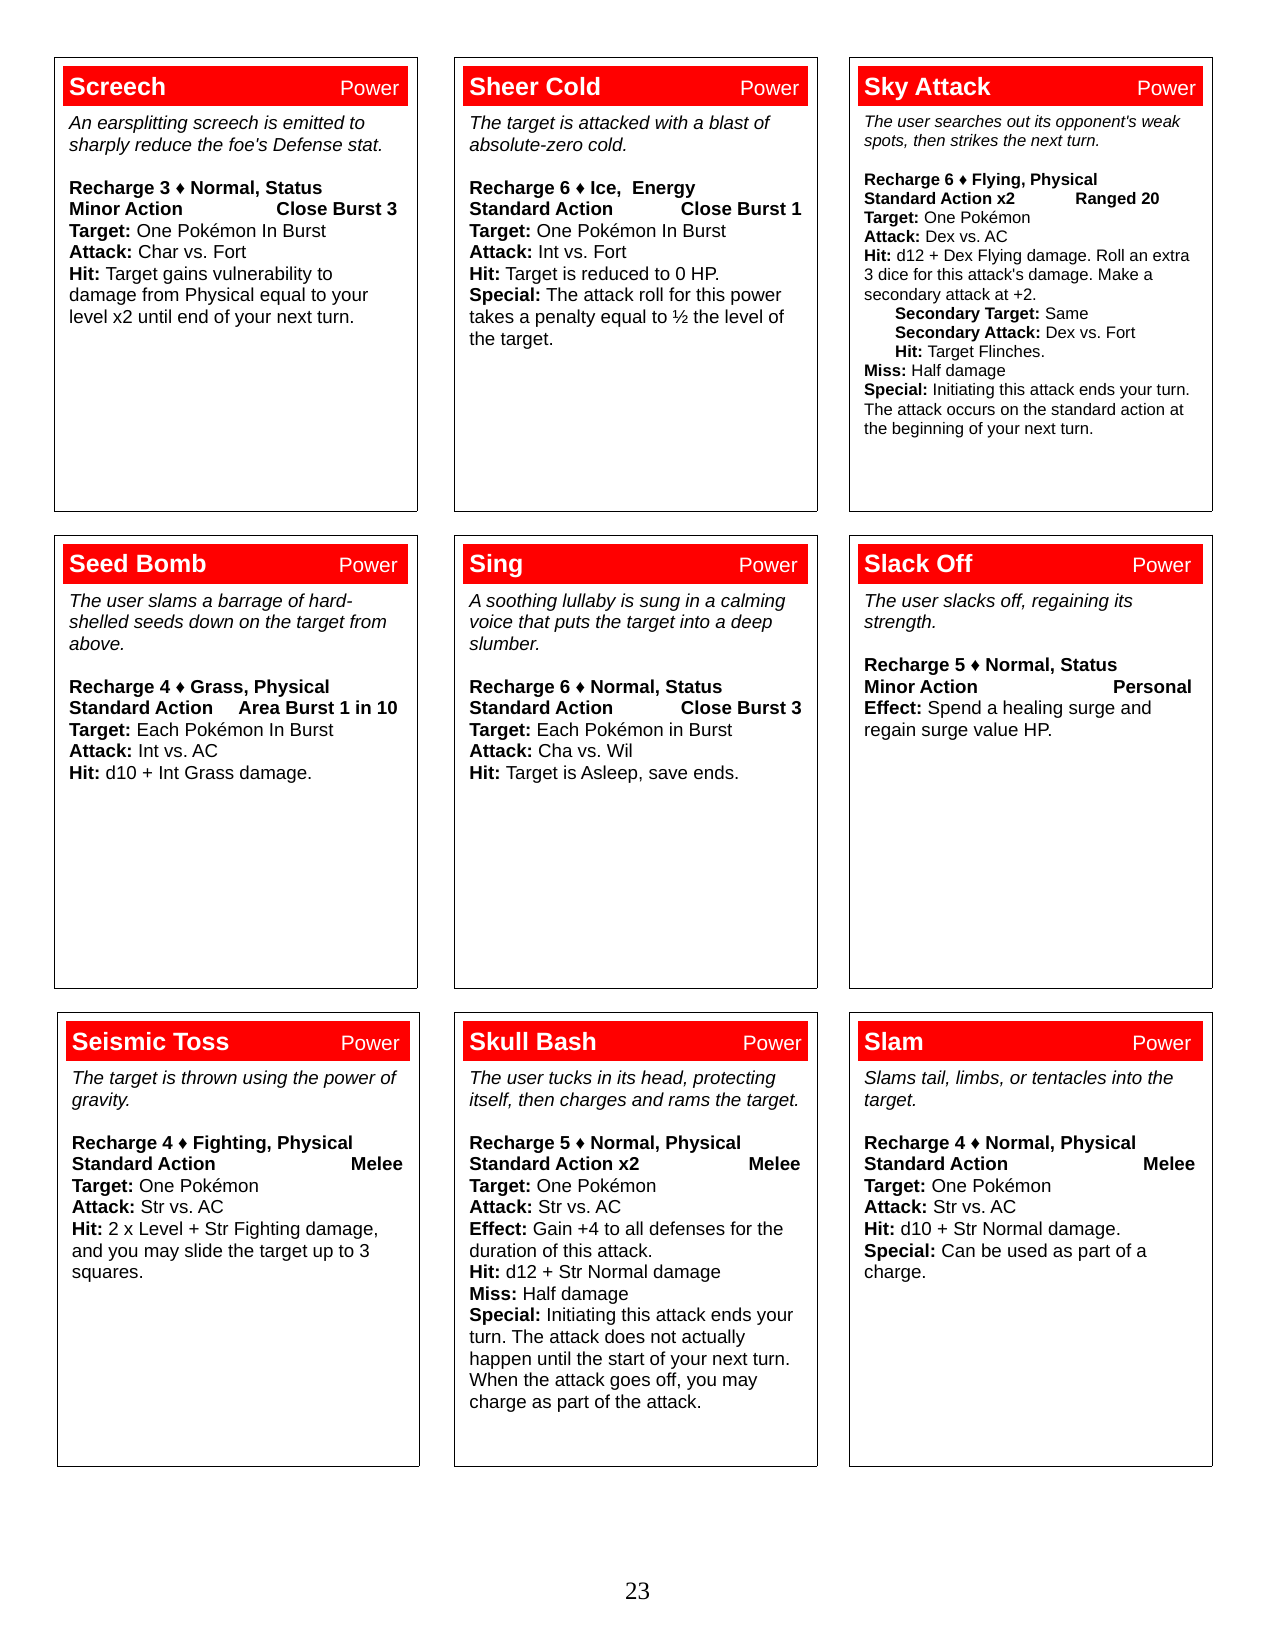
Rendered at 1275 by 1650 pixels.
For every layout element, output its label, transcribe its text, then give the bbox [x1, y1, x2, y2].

table_header Sheer Cold Power [463, 66, 808, 106]
table_header Screech Power [63, 66, 408, 106]
table_header Sky Attack Power [858, 66, 1203, 106]
table_cell The user searches out its opponent's weak spots, then strikes the next turn. Recharge 6 ♦ Flying, Physical Standard Action x2 Ranged 20 Target: One Pokémon Attack: Dex vs. AC Hit: d12 + Dex Flying damage. Roll an extra 3 dice for this attack's damage. Make a secondary attack at +2. Secondary Target: Same Secondary Attack: Dex vs. Fort Hit: Target Flinches. Miss: Half damage Special: Initiating this attack ends your turn. The attack occurs on the standard action at the beginning of your next turn. [858, 106, 1203, 443]
table_header Skull Bash Power [463, 1021, 808, 1061]
table_cell A soothing lullaby is sung in a calming voice that puts the target into a deep slumber. Recharge 6 ♦ Normal, Status Standard Action Close Burst 3 Target: Each Pokémon in Burst Attack: Cha vs. Wil Hit: Target is Asleep, save ends. [463, 584, 808, 789]
table_cell The user slacks off, regaining its strength. Recharge 5 ♦ Normal, Status Minor Action Personal Effect: Spend a healing surge and regain surge value HP. [858, 584, 1203, 746]
table_cell The target is attacked with a blast of absolute-zero cold. Recharge 6 ♦ Ice, Energy Standard Action Close Burst 1 Target: One Pokémon In Burst Attack: Int vs. Fort Hit: Target is reduced to 0 HP. Special: The attack roll for this power takes a penalty equal to ½ the level of the target. [463, 106, 808, 355]
table_header Seed Bomb Power [63, 544, 408, 584]
table_cell The target is thrown using the power of gravity. Recharge 4 ♦ Fighting, Physical Standard Action Melee Target: One Pokémon Attack: Str vs. AC Hit: 2 x Level + Str Fighting damage, and you may slide the target up to 3 squares. [66, 1061, 410, 1288]
table_cell The user slams a barrage of hard-shelled seeds down on the target from above. Recharge 4 ♦ Grass, Physical Standard Action Area Burst 1 in 10 Target: Each Pokémon In Burst Attack: Int vs. AC Hit: d10 + Int Grass damage. [63, 584, 408, 789]
table_header Seismic Toss Power [66, 1021, 410, 1061]
table_cell Slams tail, limbs, or tentacles into the target. Recharge 4 ♦ Normal, Physical Standard Action Melee Target: One Pokémon Attack: Str vs. AC Hit: d10 + Str Normal damage. Special: Can be used as part of a charge. [858, 1061, 1203, 1288]
table_header Slack Off Power [858, 544, 1203, 584]
table_cell An earsplitting screech is emitted to sharply reduce the foe's Defense stat. Recharge 3 ♦ Normal, Status Minor Action Close Burst 3 Target: One Pokémon In Burst Attack: Char vs. Fort Hit: Target gains vulnerability to damage from Physical equal to your level x2 until end of your next turn. [63, 106, 408, 333]
table_cell The user tucks in its head, protecting itself, then charges and rams the target. Recharge 5 ♦ Normal, Physical Standard Action x2 Melee Target: One Pokémon Attack: Str vs. AC Effect: Gain +4 to all defenses for the duration of this attack. Hit: d12 + Str Normal damage Miss: Half damage Special: Initiating this attack ends your turn. The attack does not actually happen until the start of your next turn. When the attack goes off, you may charge as part of the attack. [463, 1061, 808, 1418]
table_header Sing Power [463, 544, 808, 584]
table_header Slam Power [858, 1021, 1203, 1061]
